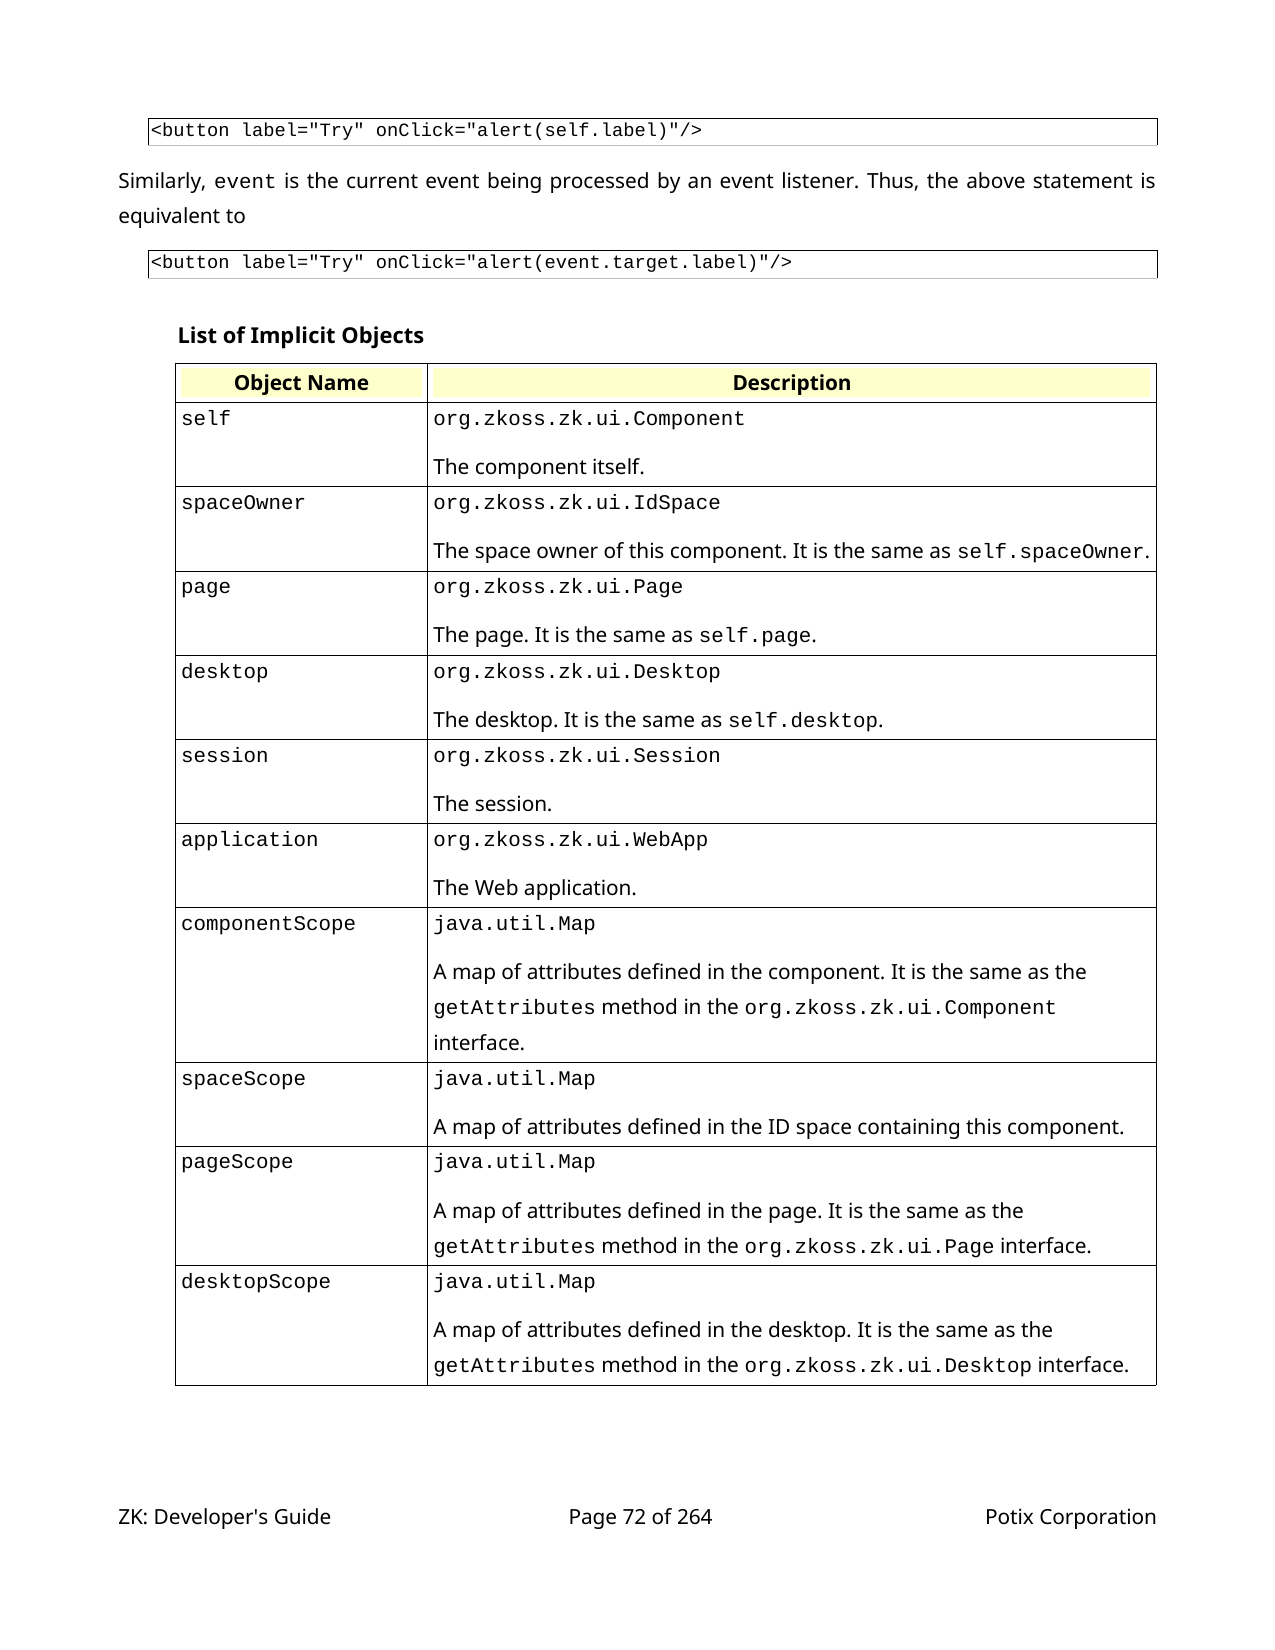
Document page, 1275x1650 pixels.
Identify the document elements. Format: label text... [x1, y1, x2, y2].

table_header Object Name [176, 364, 427, 402]
table_cell desktop [176, 656, 427, 739]
table_cell self [176, 403, 427, 486]
table_cell java.util.Map A map of attributes defined in the desktop. It is the same as the getAttributes method in the org.zkoss.zk.ui.Desktop interface. [428, 1266, 1156, 1385]
table_cell session [176, 740, 427, 823]
table_cell java.util.Map A map of attributes defined in the page. It is the same as the getAttributes method in the org.zkoss.zk.ui.Page interface. [428, 1147, 1156, 1265]
table_cell application [176, 824, 427, 907]
table_cell org.zkoss.zk.ui.Session The session. [428, 740, 1156, 823]
table_cell desktopScope [176, 1266, 427, 1385]
table_cell org.zkoss.zk.ui.IdSpace The space owner of this component. It is the same as self.spaceOwner. [428, 487, 1156, 571]
text <button label="Try" onClick="alert(event.target.label)"/> [149, 251, 1157, 278]
text <button label="Try" onClick="alert(self.label)"/> [149, 119, 1157, 145]
table_cell org.zkoss.zk.ui.Component The component itself. [428, 403, 1156, 486]
table_cell java.util.Map A map of attributes defined in the ID space containing this component. [428, 1063, 1156, 1146]
table_cell pageScope [176, 1147, 427, 1265]
table_cell java.util.Map A map of attributes defined in the component. It is the same as the getAttributes method in the org.zkoss.zk.ui.Component interface. [428, 908, 1156, 1062]
text Similarly, event is the current event being processed by an event listener. Thus, the above statement is equivalent to [118, 166, 1157, 230]
table_cell spaceOwner [176, 487, 427, 571]
table_cell org.zkoss.zk.ui.Page The page. It is the same as self.page. [428, 572, 1156, 655]
subtitle List of Implicit Objects [177, 320, 1157, 350]
table_cell spaceScope [176, 1063, 427, 1146]
table_cell componentScope [176, 908, 427, 1062]
table_cell page [176, 572, 427, 655]
table_cell org.zkoss.zk.ui.WebApp The Web application. [428, 824, 1156, 907]
table_header Description [428, 364, 1156, 402]
table_cell org.zkoss.zk.ui.Desktop The desktop. It is the same as self.desktop. [428, 656, 1156, 739]
